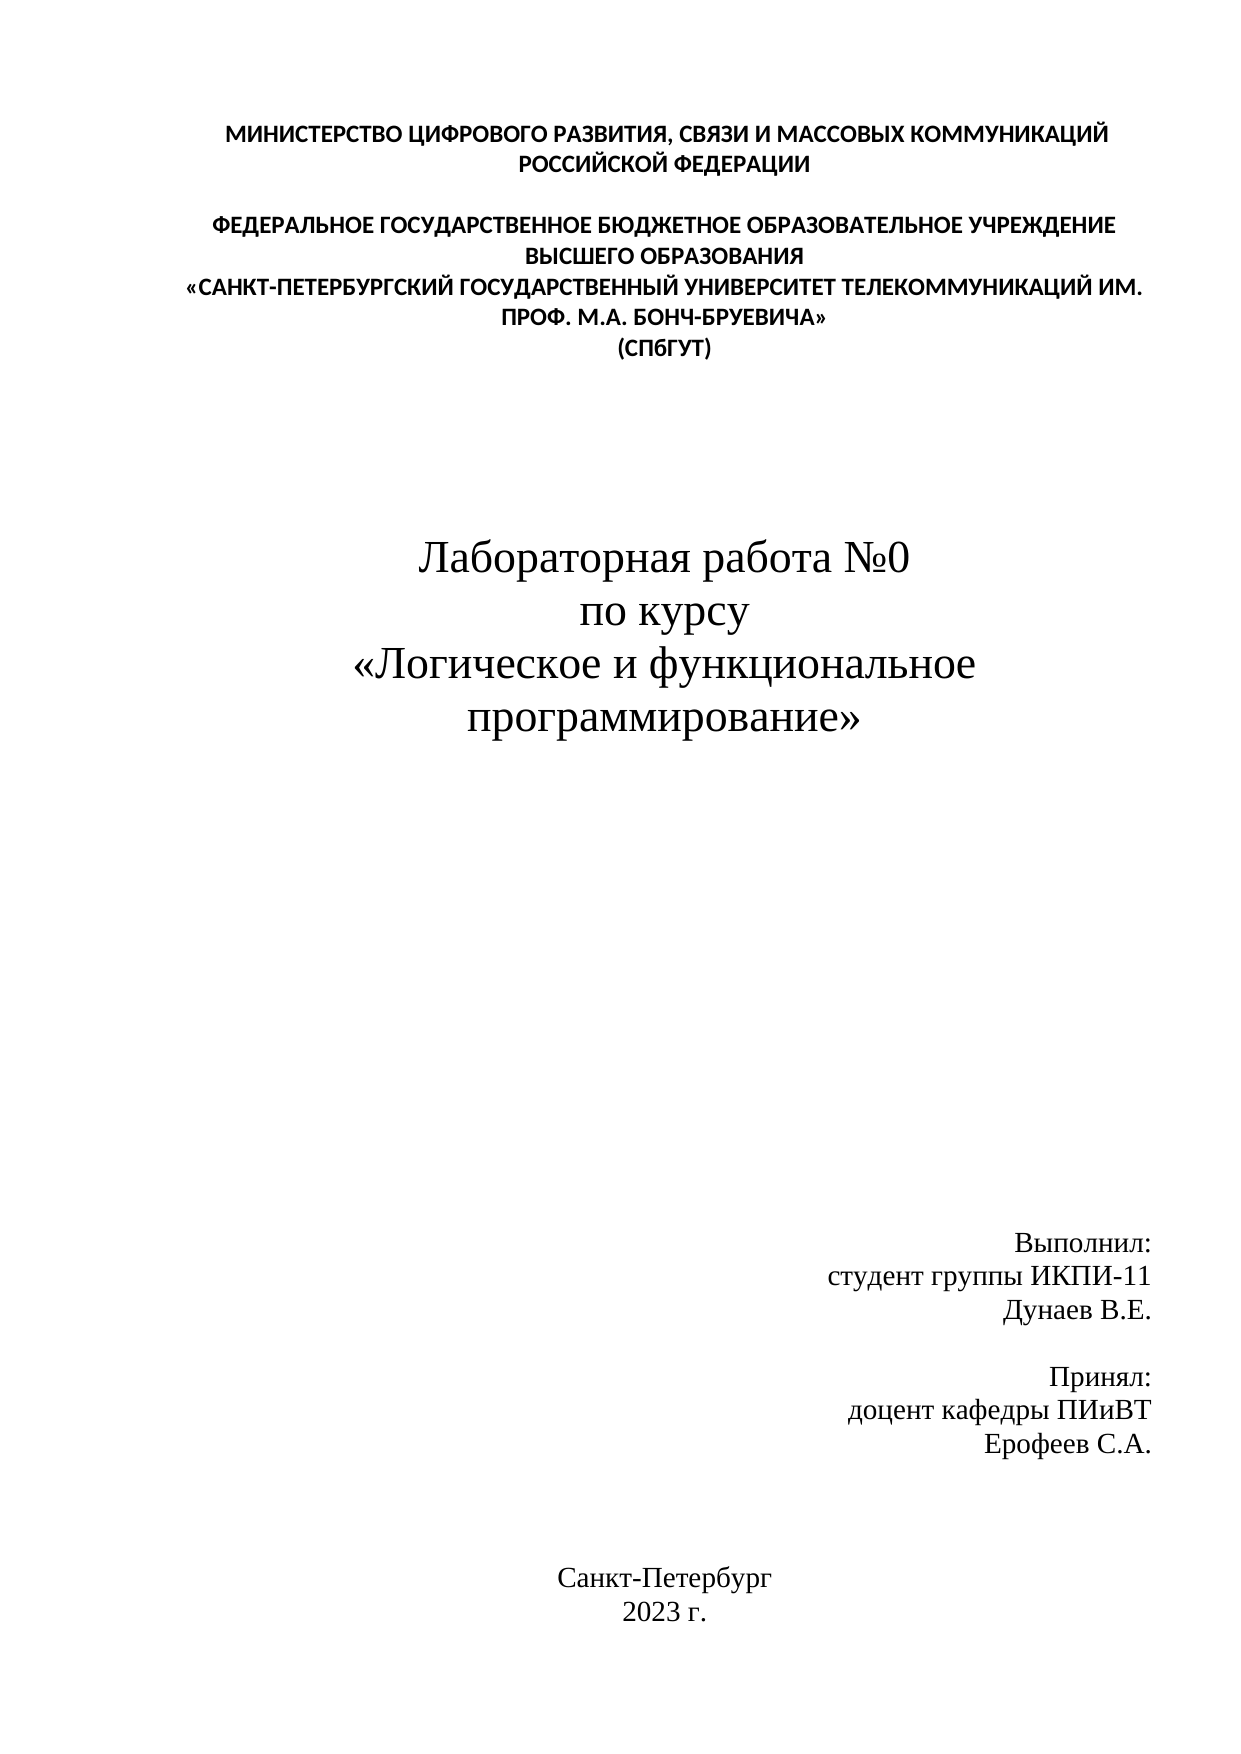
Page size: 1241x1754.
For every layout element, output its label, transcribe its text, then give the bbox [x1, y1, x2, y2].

text доцент кафедры ПИиВТ [177, 1392, 1152, 1426]
text по курсу [177, 583, 1152, 635]
text студент группы ИКПИ-11 [177, 1258, 1152, 1292]
text «Логическое и функциональное программирование» [177, 635, 1152, 741]
text Дунаев В.Е. [177, 1292, 1152, 1325]
text «САНКТ-ПЕТЕРБУРГСКИЙ ГОСУДАРСТВЕННЫЙ УНИВЕРСИТЕТ ТЕЛЕКОММУНИКАЦИЙ ИМ. ПРОФ. М.А. БОНЧ-БРУЕВИЧА» [177, 271, 1152, 332]
text Выполнил: [177, 1225, 1152, 1258]
text Санкт-Петербург [177, 1560, 1152, 1594]
text 2023 г. [177, 1594, 1152, 1627]
text Принял: [177, 1359, 1152, 1392]
text Ерофеев С.А. [177, 1426, 1152, 1459]
text ФЕДЕРАЛЬНОЕ ГОСУДАРСТВЕННОЕ БЮДЖЕТНОЕ ОБРАЗОВАТЕЛЬНОЕ УЧРЕЖДЕНИЕ ВЫСШЕГО ОБРАЗОВАНИЯ [177, 210, 1152, 271]
text (СПбГУТ) [177, 332, 1152, 362]
text МИНИСТЕРСТВО ЦИФРОВОГО РАЗВИТИЯ, СВЯЗИ И МАССОВЫХ КОММУНИКАЦИЙ РОССИЙСКОЙ ФЕДЕРАЦИИ [177, 118, 1152, 179]
text Лабораторная работа №0 [177, 530, 1152, 583]
